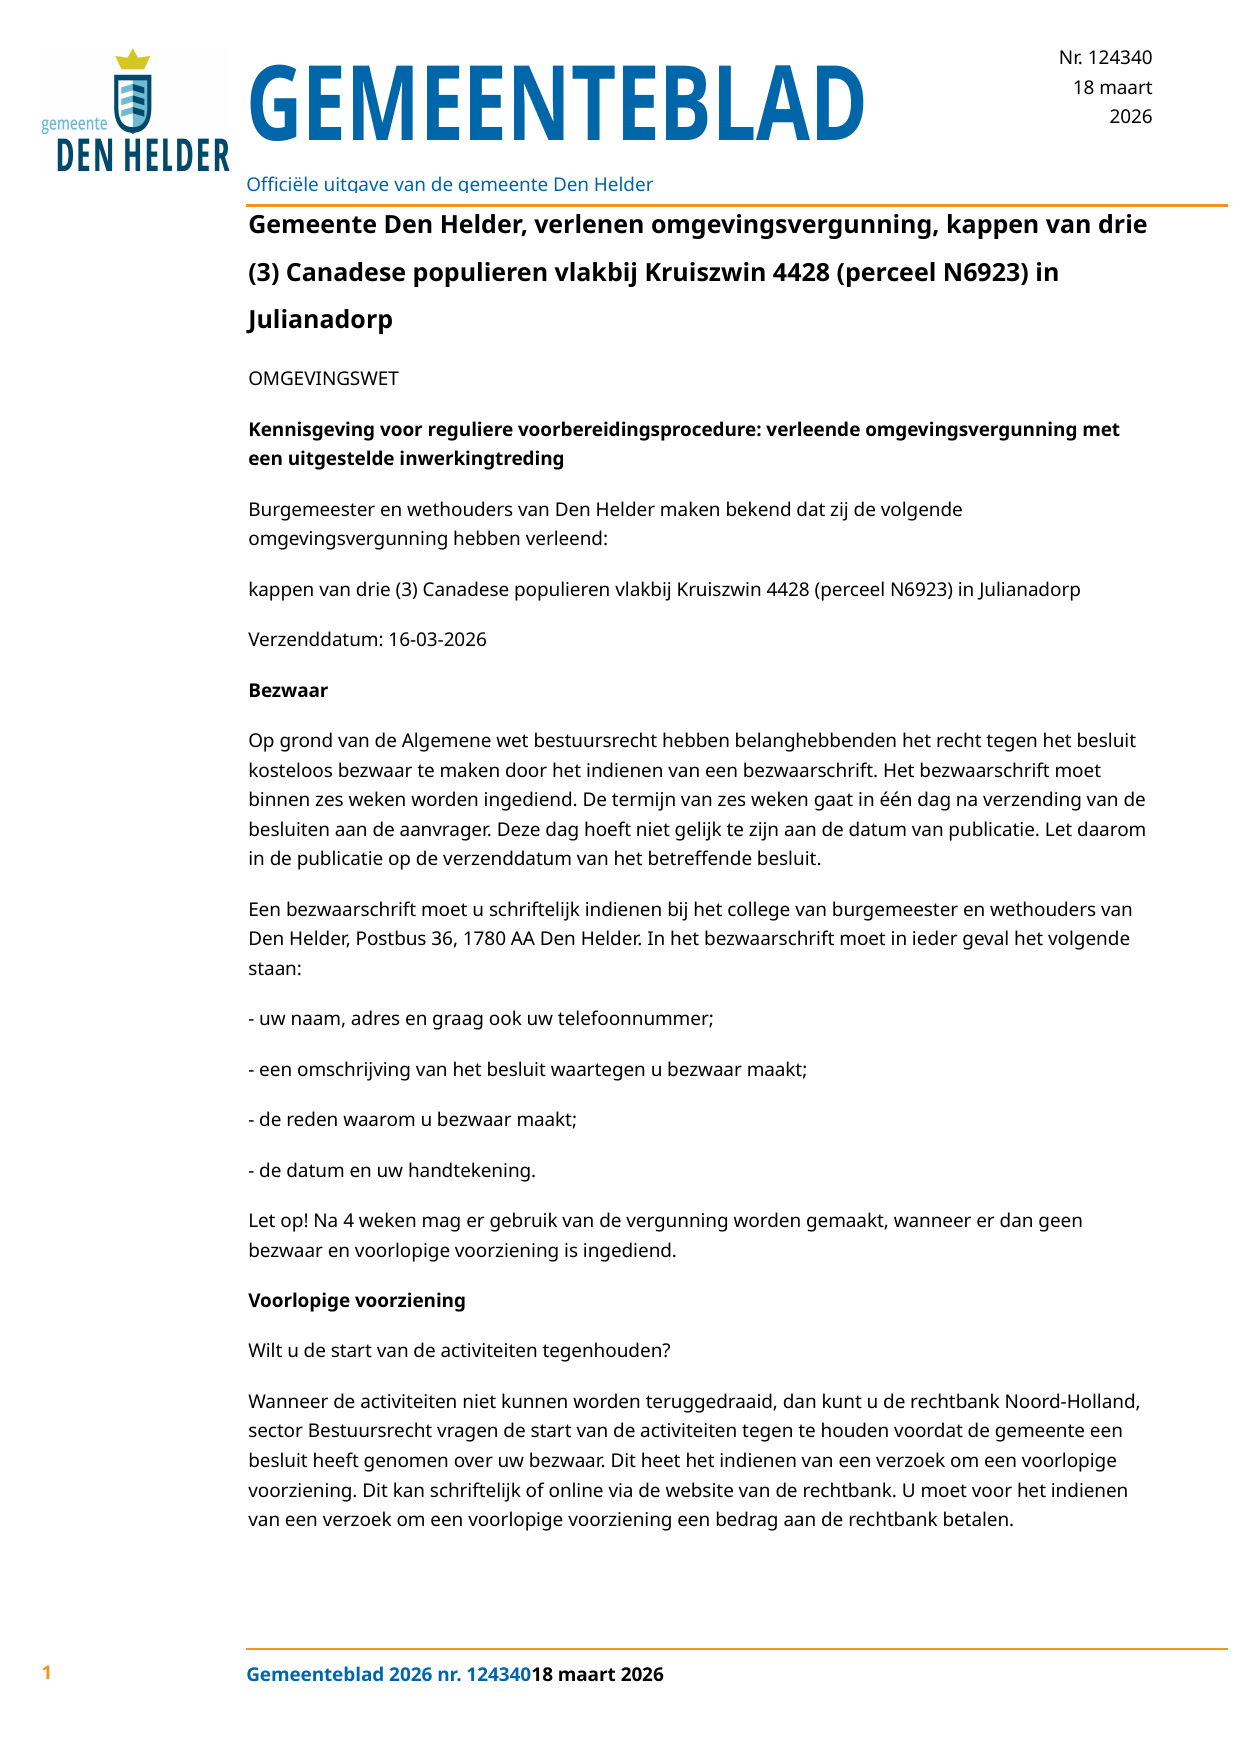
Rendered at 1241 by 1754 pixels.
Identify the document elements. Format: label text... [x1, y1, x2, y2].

picture [182, 144, 187, 165]
picture [41, 47, 231, 172]
text - een omschrijving van het besluit waartegen u bezwaar maakt; [248, 1056, 1152, 1082]
text Kennisgeving voor reguliere voorbereidingsprocedure: verleende omgevingsvergunning met een uitgestelde inwerkingtreding [248, 416, 1152, 471]
text Wanneer de activiteiten niet kunnen worden teruggedraaid, dan kunt u de rechtbank Noord-Holland, sector Bestuursrecht vragen de start van de activiteiten tegen te houden voordat de gemeente een besluit heeft genomen over uw bezwaar. Dit heet het indienen van een verzoek om een voorlopige voorziening. Dit kan schriftelijk of online via de website van de rechtbank. U moet voor het indienen van een verzoek om een voorlopige voorziening een bedrag aan de rechtbank betalen. [248, 1388, 1152, 1532]
text OMGEVINGSWET [248, 366, 1152, 391]
text Bezwaar [248, 677, 1152, 702]
text Op grond van de Algemene wet bestuursrecht hebben belanghebbenden het recht tegen het besluit kosteloos bezwaar te maken door het indienen van een bezwaarschrift. Het bezwaarschrift moet binnen zes weken worden ingediend. De termijn van zes weken gaat in één dag na verzending van de besluiten aan de aanvrager. Deze dag hoeft niet gelijk te zijn aan de datum van publicatie. Let daarom in de publicatie op de verzenddatum van het betreffende besluit. [248, 727, 1152, 871]
text Burgemeester en wethouders van Den Helder maken bekend dat zij de volgende omgevingsvergunning hebben verleend: [248, 496, 1152, 551]
picture [220, 160, 224, 172]
text Wilt u de start van de activiteiten tegenhouden? [248, 1338, 1152, 1363]
text kappen van drie (3) Canadese populieren vlakbij Kruiszwin 4428 (perceel N6923) in Julianadorp [248, 576, 1152, 602]
text - uw naam, adres en graag ook uw telefoonnummer; [248, 1006, 1152, 1031]
text Voorlopige voorziening [248, 1287, 1152, 1313]
text - de reden waarom u bezwaar maakt; [248, 1106, 1152, 1132]
picture [100, 154, 106, 172]
text Verzenddatum: 16-03-2026 [248, 626, 1152, 652]
picture [63, 144, 68, 165]
text - de datum en uw handtekening. [248, 1157, 1152, 1182]
text Een bezwaarschrift moet u schriftelijk indienen bij het college van burgemeester en wethouders van Den Helder, Postbus 36, 1780 AA Den Helder. In het bezwaarschrift moet in ieder geval het volgende staan: [248, 896, 1152, 981]
picture [130, 157, 135, 172]
text Let op! Na 4 weken mag er gebruik van de vergunning worden gemaakt, wanneer er dan geen bezwaar en voorlopige voorziening is ingediend. [248, 1207, 1152, 1262]
text Gemeente Den Helder, verlenen omgevingsvergunning, kappen van drie (3) Canadese populieren vlakbij Kruiszwin 4428 (perceel N6923) in Julianadorp [248, 207, 1152, 336]
